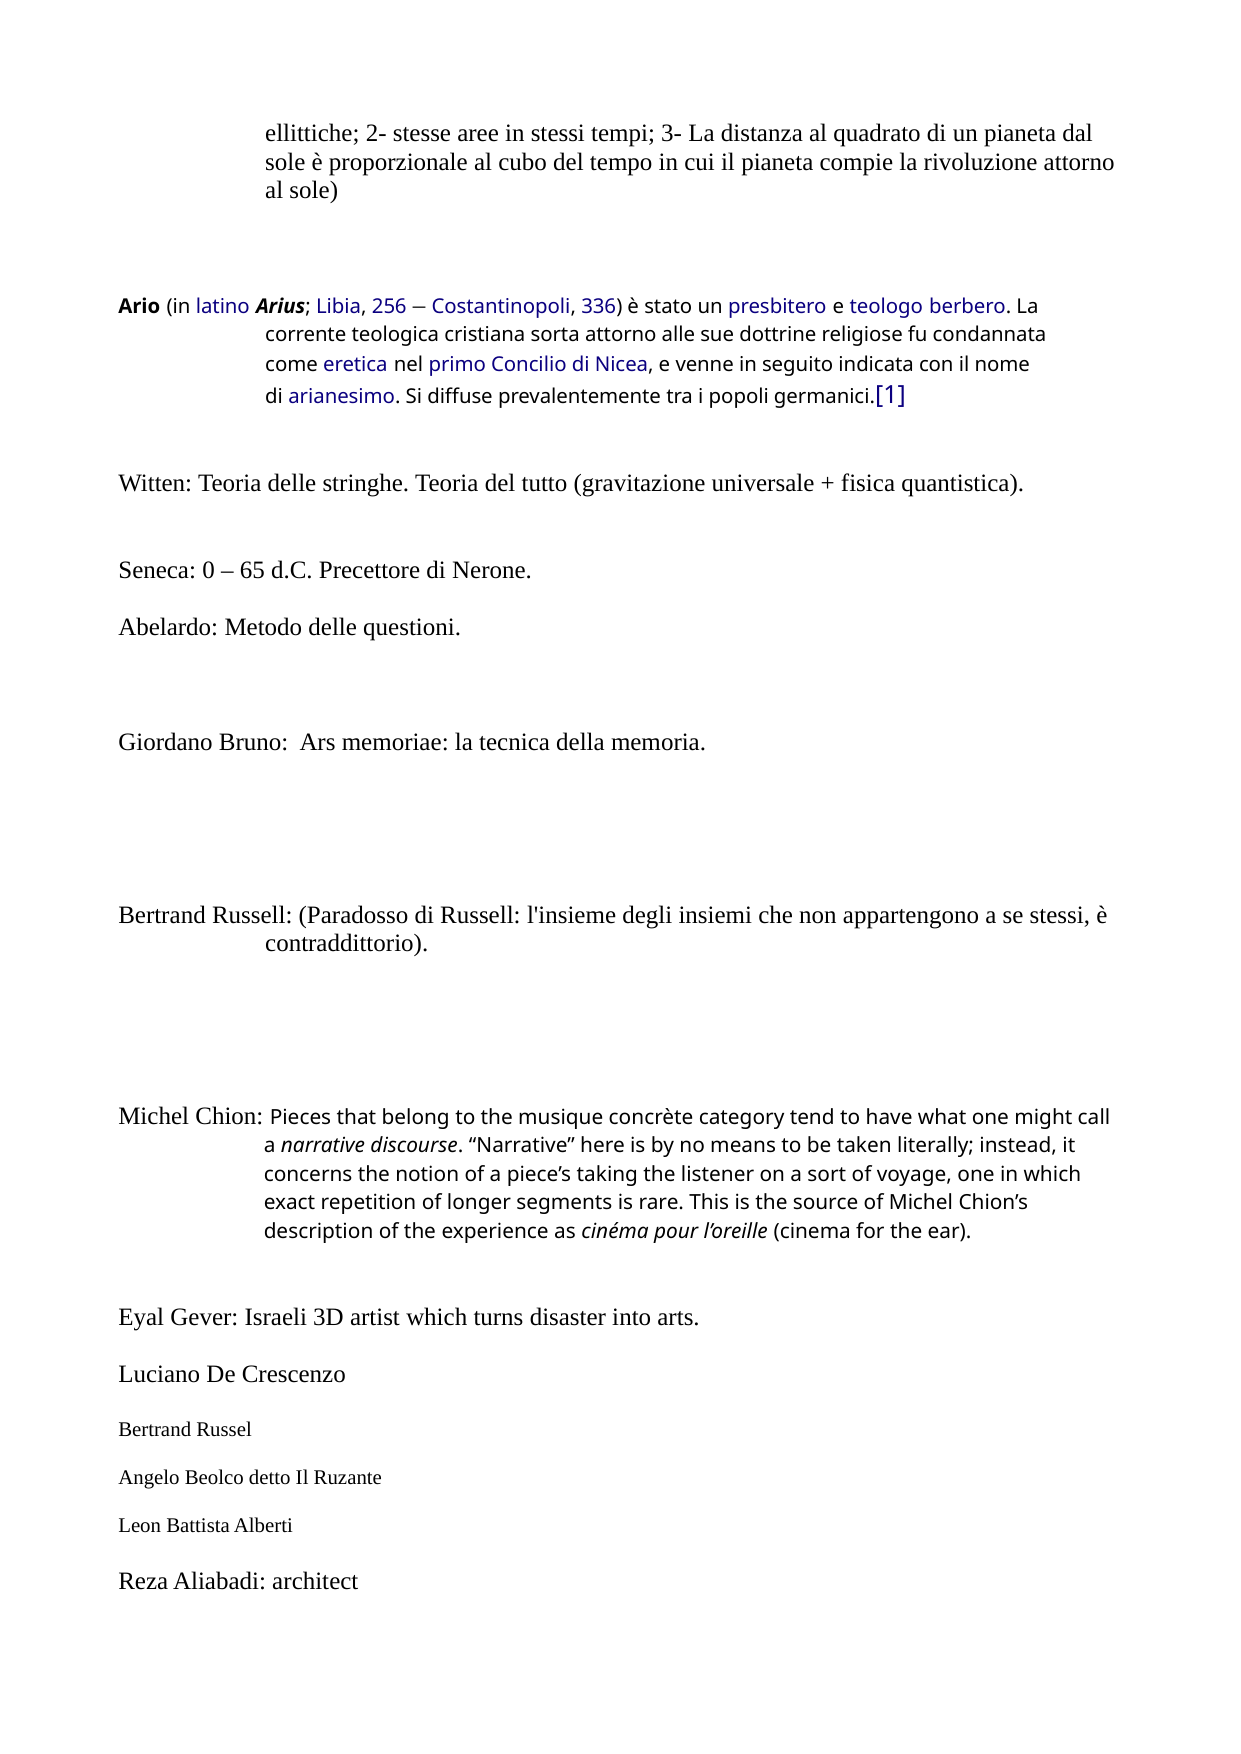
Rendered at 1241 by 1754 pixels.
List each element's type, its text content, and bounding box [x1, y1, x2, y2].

text Eyal Gever: Israeli 3D artist which turns disaster into arts. [118, 1302, 1122, 1330]
text Leon Battista Alberti [118, 1513, 1122, 1537]
text Seneca: 0 – 65 d.C. Precettore di Nerone. [118, 555, 1122, 583]
text Witten: Teoria delle stringhe. Teoria del tutto (gravitazione universale + fisica quantistica). [118, 468, 1122, 497]
text Bertrand Russel [118, 1417, 1122, 1441]
text Bertrand Russell: (Paradosso di Russell: l'insieme degli insiemi che non appartengono a se stessi, è contraddittorio). [118, 900, 1122, 957]
text Angelo Beolco detto Il Ruzante [118, 1465, 1122, 1489]
text Michel Chion: Pieces that belong to the musique concrète category tend to have what one might call a narrative discourse. “Narrative” here is by no means to be taken literally; instead, it concerns the notion of a piece’s taking the listener on a sort of voyage, one in which exact repetition of longer segments is rare. This is the source of Michel Chion’s description of the experience as cinéma pour l’oreille (cinema for the ear). [118, 1101, 1122, 1244]
text Reza Aliabadi: architect [118, 1566, 1122, 1594]
text Abelardo: Metodo delle questioni. [118, 612, 1122, 641]
text Giordano Bruno: Ars memoriae: la tecnica della memoria. [118, 727, 1122, 756]
text ellittiche; 2- stesse aree in stessi tempi; 3- La distanza al quadrato di un pianeta dal sole è proporzionale al cubo del tempo in cui il pianeta compie la rivoluzione attorno al sole) [118, 118, 1122, 204]
text Ario (in latino Arius; Libia, 256 – Costantinopoli, 336) è stato un presbitero e teologo berbero. La corrente teologica cristiana sorta attorno alle sue dottrine religiose fu condannata come eretica nel primo Concilio di Nicea, e venne in seguito indicata con il nome di arianesimo. Si diffuse prevalentemente tra i popoli germanici.[1] [118, 291, 1122, 411]
text Luciano De Crescenzo [118, 1359, 1122, 1388]
